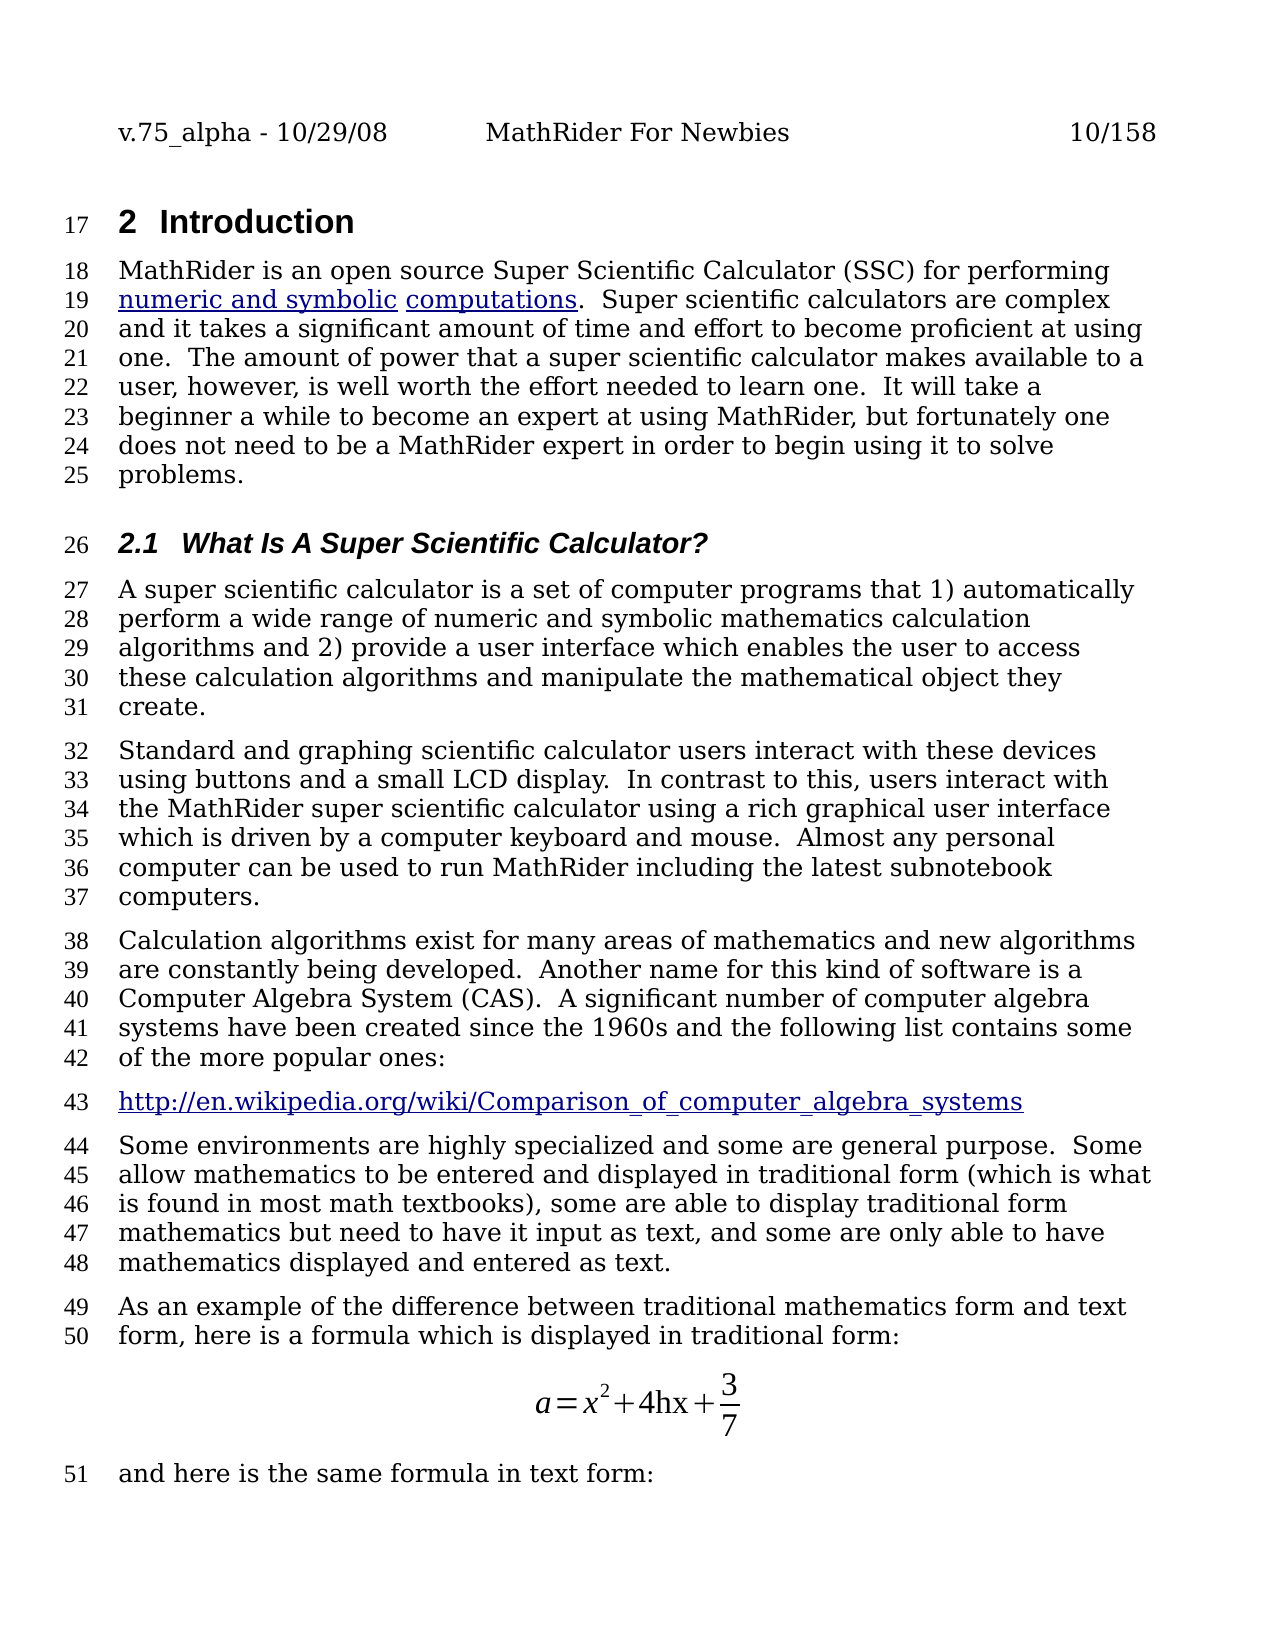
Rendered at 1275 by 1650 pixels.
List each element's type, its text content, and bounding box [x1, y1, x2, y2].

subtitle Introduction [118, 202, 1157, 240]
text Calculation algorithms exist for many areas of mathematics and new algorithms are constantly being developed. Another name for this kind of software is a Computer Algebra System (CAS). A significant number of computer algebra systems have been created since the 1960s and the following list contains some of the more popular ones: [118, 926, 1157, 1072]
text A super scientific calculator is a set of computer programs that 1) automatically perform a wide range of numeric and symbolic mathematics calculation algorithms and 2) provide a user interface which enables the user to access these calculation algorithms and manipulate the mathematical object they create. [118, 575, 1157, 721]
text and here is the same formula in text form: [118, 1459, 1157, 1488]
text http://en.wikipedia.org/wiki/Comparison_of_computer_algebra_systems [118, 1087, 1157, 1116]
text MathRider is an open source Super Scientific Calculator (SSC) for performing numeric and symbolic computations. Super scientific calculators are complex and it takes a significant amount of time and effort to become proficient at using one. The amount of power that a super scientific calculator makes available to a user, however, is well worth the effort needed to learn one. It will take a beginner a while to become an expert at using MathRider, but fortunately one does not need to be a MathRider expert in order to begin using it to solve problems. [118, 256, 1157, 489]
text Standard and graphing scientific calculator users interact with these devices using buttons and a small LCD display. In contrast to this, users interact with the MathRider super scientific calculator using a rich graphical user interface which is driven by a computer keyboard and mouse. Almost any personal computer can be used to run MathRider including the latest subnotebook computers. [118, 736, 1157, 911]
subtitle What Is A Super Scientific Calculator? [118, 526, 1157, 560]
text Some environments are highly specialized and some are general purpose. Some allow mathematics to be entered and displayed in traditional form (which is what is found in most math textbooks), some are able to display traditional form mathematics but need to have it input as text, and some are only able to have mathematics displayed and entered as text. [118, 1131, 1157, 1277]
text As an example of the difference between traditional mathematics form and text form, here is a formula which is displayed in traditional form: [118, 1292, 1157, 1350]
